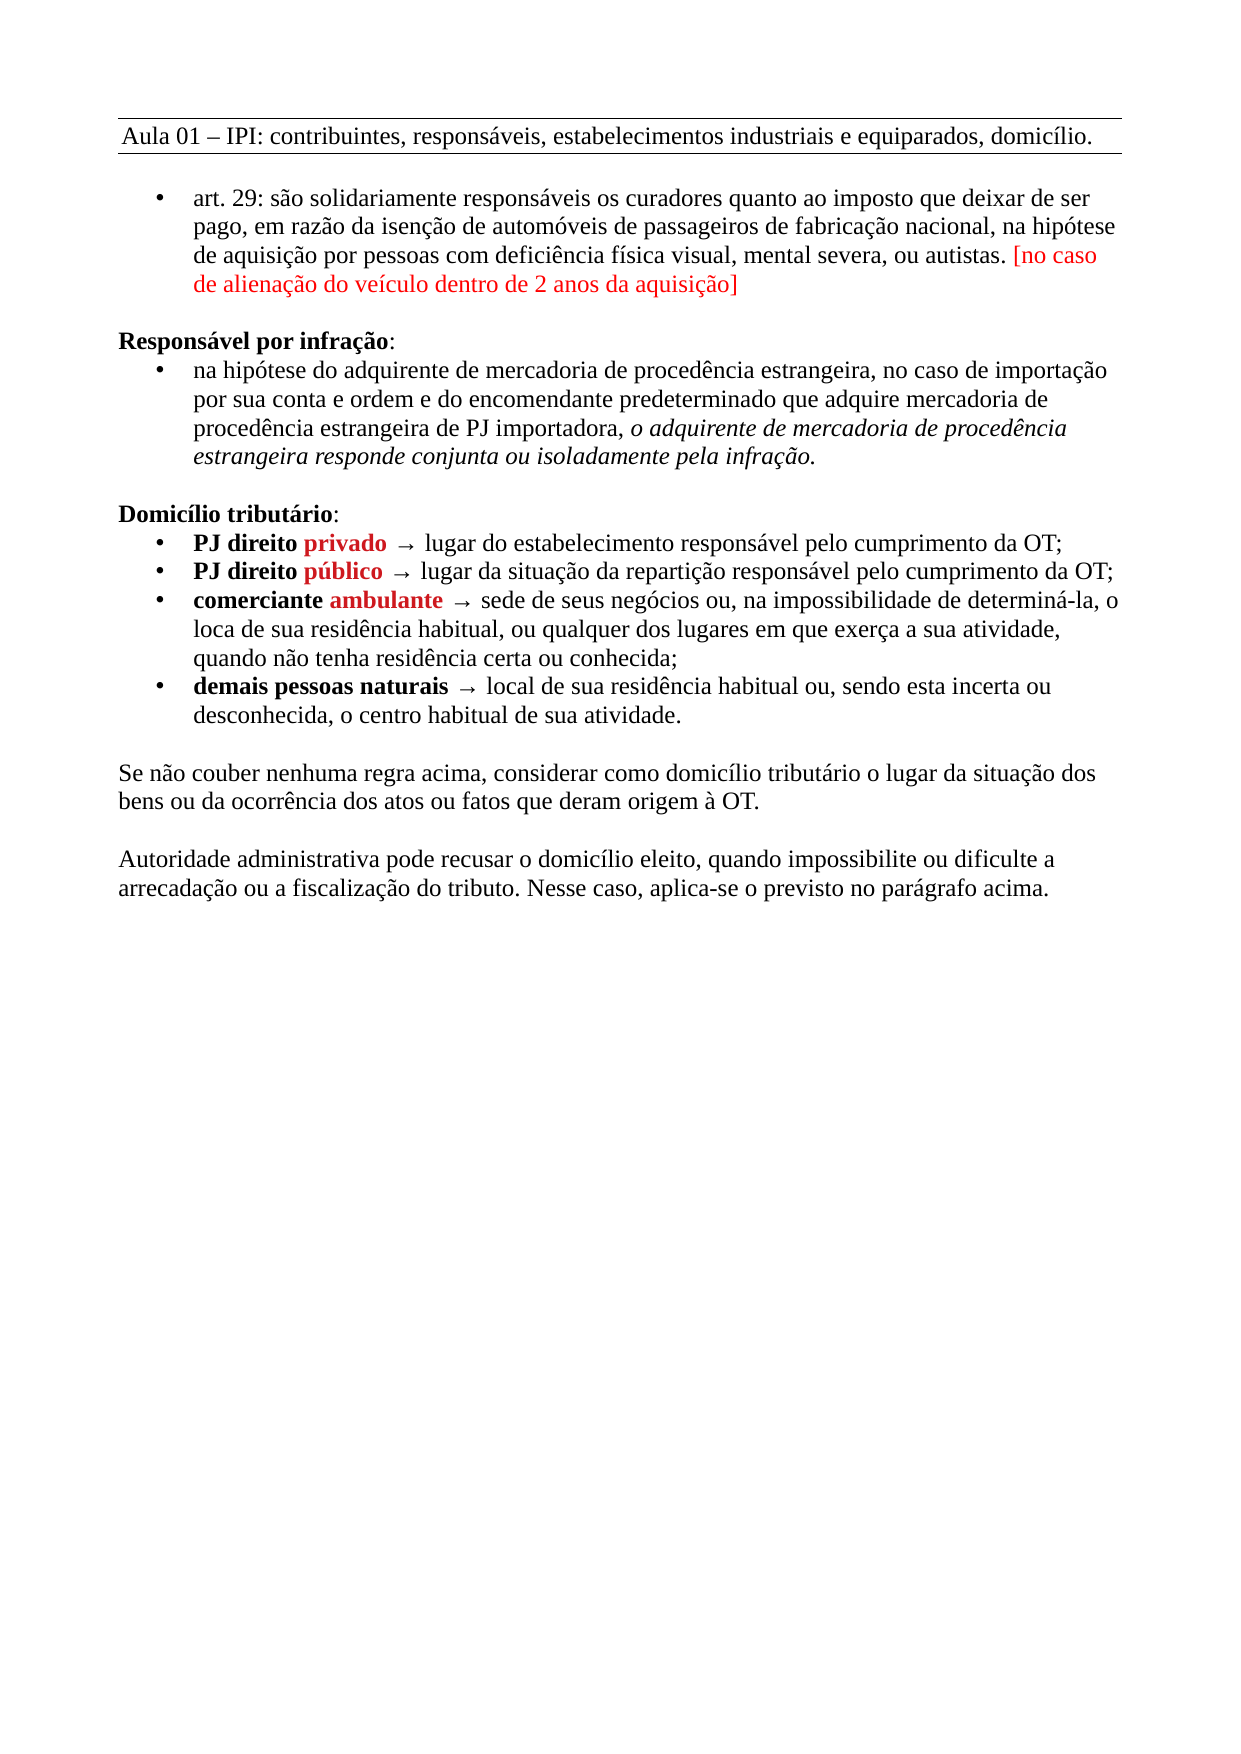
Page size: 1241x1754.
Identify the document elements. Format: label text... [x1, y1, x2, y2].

list na hipótese do adquirente de mercadoria de procedência estrangeira, no caso de importação por sua conta e ordem e do encomendante predeterminado que adquire mercadoria de procedência estrangeira de PJ importadora, o adquirente de mercadoria de procedência estrangeira responde conjunta ou isoladamente pela infração. [156, 355, 1122, 470]
text Responsável por infração: [118, 326, 1122, 355]
text Autoridade administrativa pode recusar o domicílio eleito, quando impossibilite ou dificulte a arrecadação ou a fiscalização do tributo. Nesse caso, aplica-se o previsto no parágrafo acima. [118, 844, 1122, 901]
list PJ direito privado → lugar do estabelecimento responsável pelo cumprimento da OT; [156, 528, 1122, 556]
text Se não couber nenhuma regra acima, considerar como domicílio tributário o lugar da situação dos bens ou da ocorrência dos atos ou fatos que deram origem à OT. [118, 758, 1122, 815]
list demais pessoas naturais → local de sua residência habitual ou, sendo esta incerta ou desconhecida, o centro habitual de sua atividade. [156, 671, 1122, 729]
list art. 29: são solidariamente responsáveis os curadores quanto ao imposto que deixar de ser pago, em razão da isenção de automóveis de passageiros de fabricação nacional, na hipótese de aquisição por pessoas com deficiência física visual, mental severa, ou autistas. [no caso de alienação do veículo dentro de 2 anos da aquisição] [156, 183, 1122, 298]
list comerciante ambulante → sede de seus negócios ou, na impossibilidade de determiná-la, o loca de sua residência habitual, ou qualquer dos lugares em que exerça a sua atividade, quando não tenha residência certa ou conhecida; [156, 585, 1122, 671]
list PJ direito público → lugar da situação da repartição responsável pelo cumprimento da OT; [156, 556, 1122, 585]
text Domicílio tributário: [118, 499, 1122, 528]
